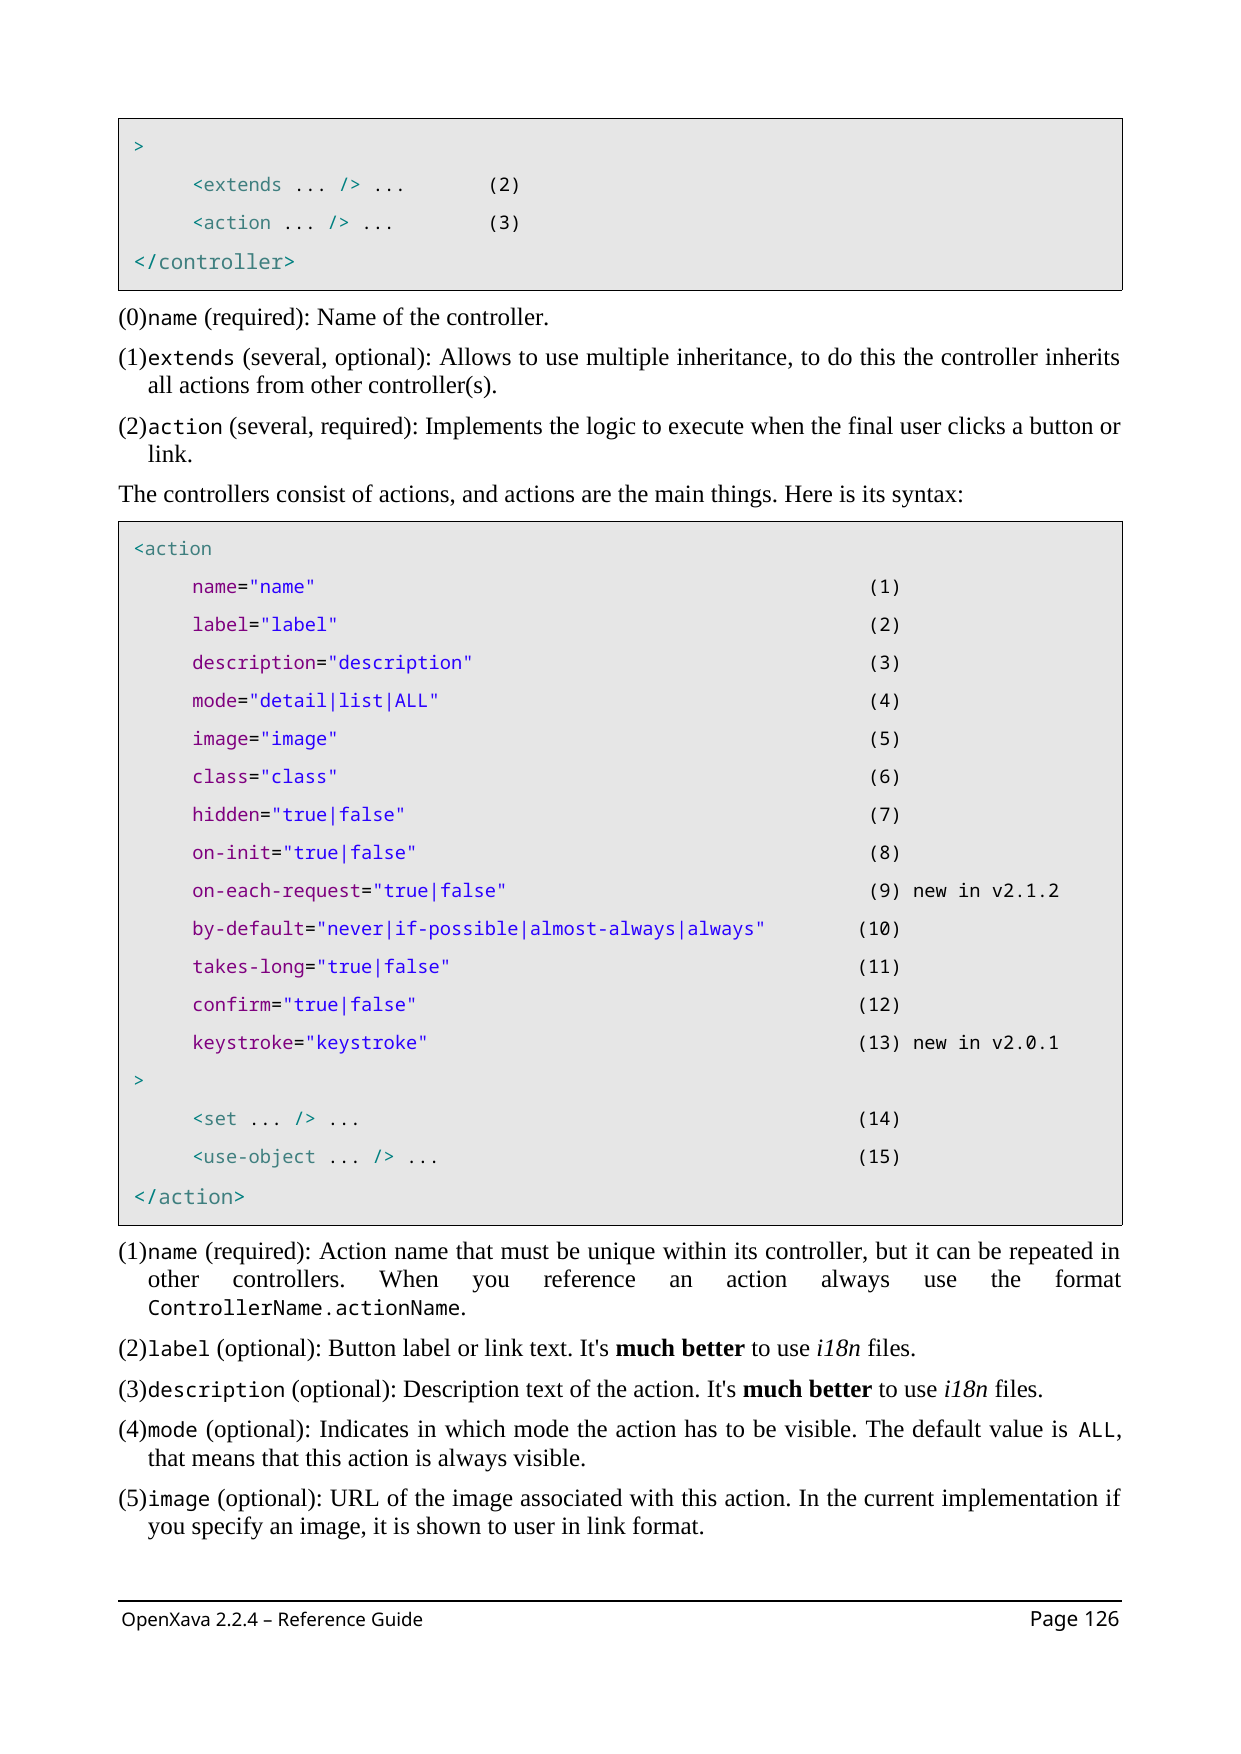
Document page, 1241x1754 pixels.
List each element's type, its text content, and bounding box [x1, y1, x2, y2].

text > [119, 1053, 1122, 1091]
text class="class" (6) [119, 749, 1122, 787]
text <use-object ... /> ... (15) [119, 1129, 1122, 1167]
text confirm="true|false" (12) [119, 977, 1122, 1015]
text </controller> [119, 232, 1122, 290]
text mode="detail|list|ALL" (4) [119, 673, 1122, 711]
text > [119, 119, 1122, 156]
list label (optional): Button label or link text. It's much better to use i18n files. [118, 1334, 1122, 1362]
list action (several, required): Implements the logic to execute when the final user clicks a button or link. [118, 412, 1122, 468]
text </action> [119, 1167, 1122, 1225]
text <action ... /> ... (3) [119, 194, 1122, 232]
list extends (several, optional): Allows to use multiple inheritance, to do this the controller inherits all actions from other controller(s). [118, 343, 1122, 399]
text on-each-request="true|false" (9) new in v2.1.2 [119, 863, 1122, 901]
text image="image" (5) [119, 711, 1122, 749]
text description="description" (3) [119, 634, 1122, 673]
text name="name" (1) [119, 558, 1122, 597]
text by-default="never|if-possible|almost-always|always" (10) [119, 901, 1122, 939]
text hidden="true|false" (7) [119, 787, 1122, 825]
text <set ... /> ... (14) [119, 1091, 1122, 1129]
text <extends ... /> ... (2) [119, 156, 1122, 194]
list image (optional): URL of the image associated with this action. In the current implementation if you specify an image, it is shown to user in link format. [118, 1484, 1122, 1540]
text <action [119, 522, 1122, 558]
list mode (optional): Indicates in which mode the action has to be visible. The default value is ALL, that means that this action is always visible. [118, 1416, 1122, 1471]
text label="label" (2) [119, 597, 1122, 634]
list name (required): Name of the controller. [118, 303, 1122, 331]
text takes-long="true|false" (11) [119, 939, 1122, 977]
list name (required): Action name that must be unique within its controller, but it can be repeated in other controllers. When you reference an action always use the format ControllerName.actionName. [118, 1237, 1122, 1322]
text keystroke="keystroke" (13) new in v2.0.1 [119, 1015, 1122, 1053]
text on-init="true|false" (8) [119, 825, 1122, 863]
list description (optional): Description text of the action. It's much better to use i18n files. [118, 1375, 1122, 1403]
text The controllers consist of actions, and actions are the main things. Here is its syntax: [118, 480, 1122, 508]
